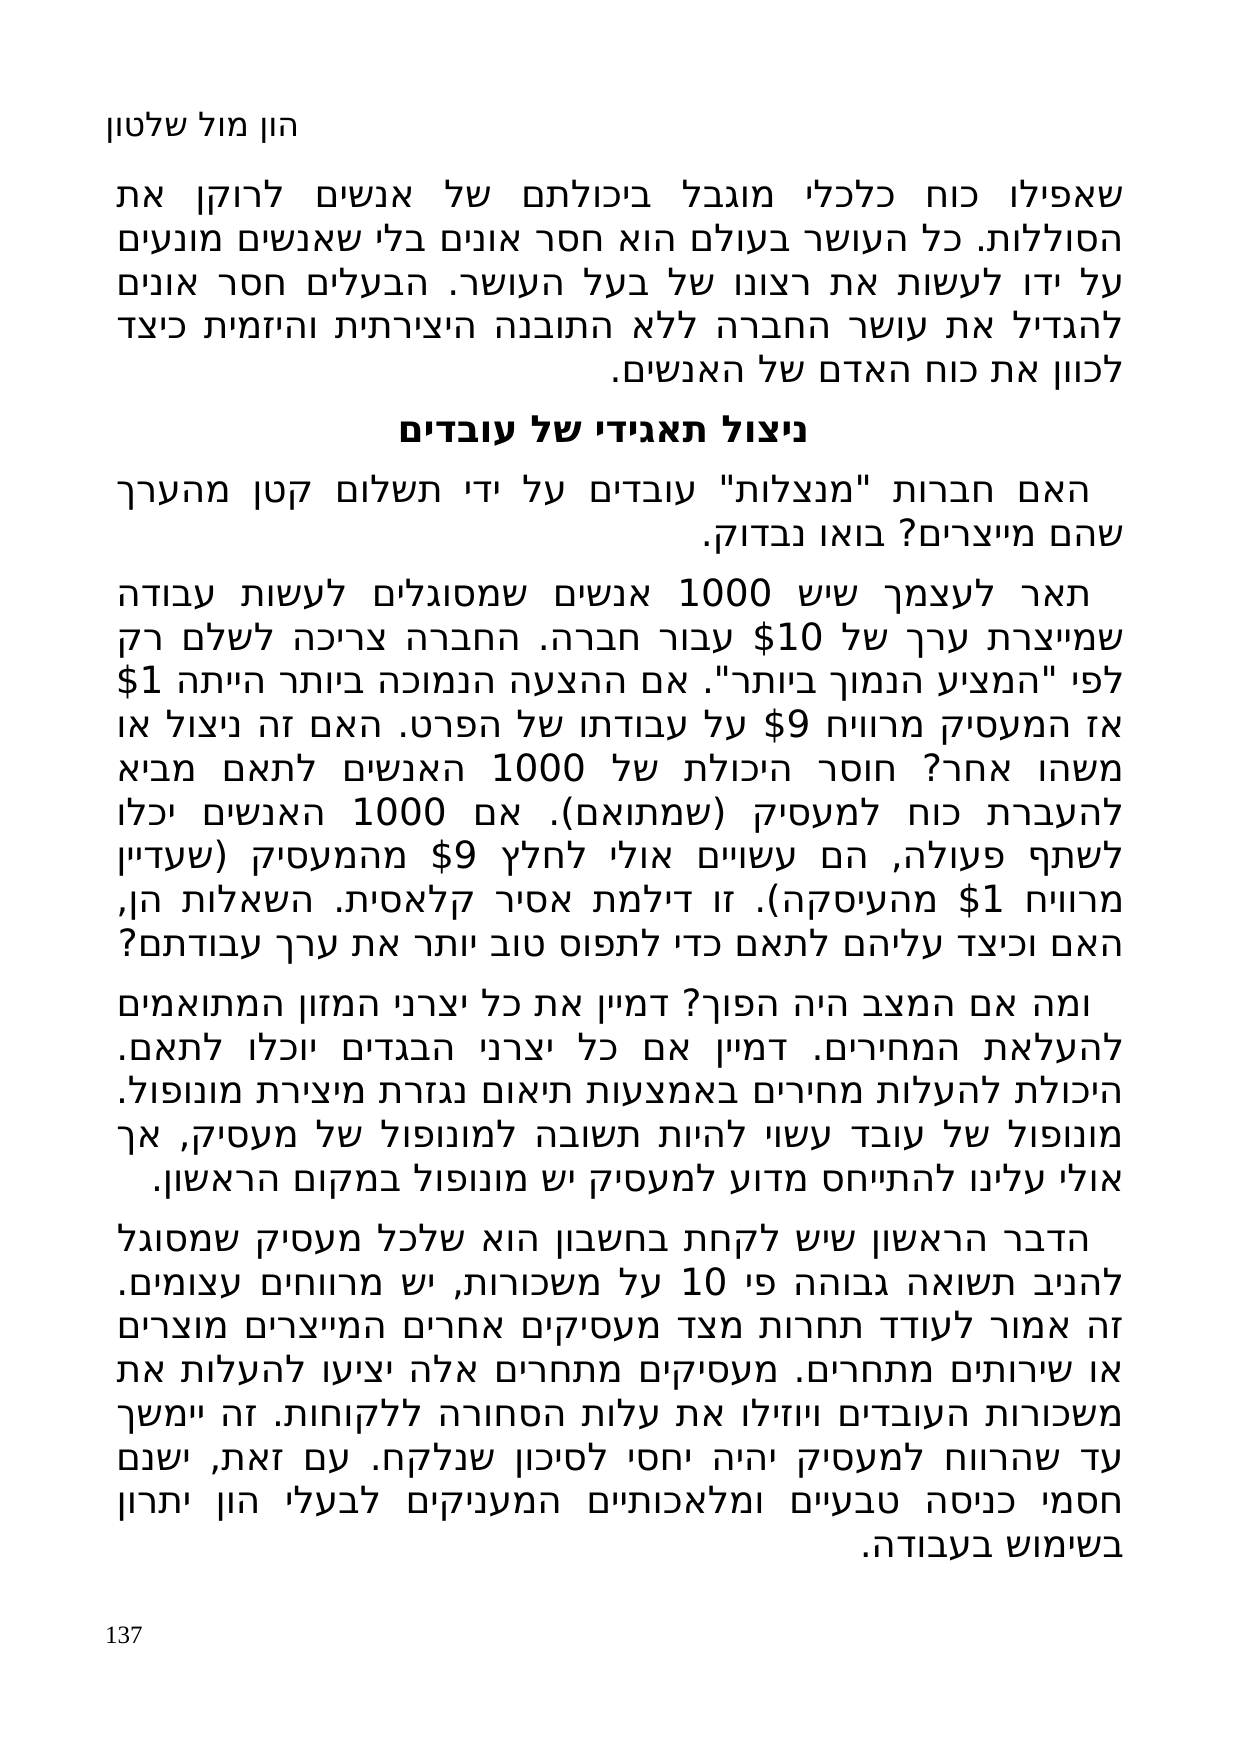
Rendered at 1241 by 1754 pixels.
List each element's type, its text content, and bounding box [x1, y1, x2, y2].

text שאפילו כוח כלכלי מוגבל ביכולתם של אנשים לרוקן את הסוללות. כל העושר בעולם הוא חסר אונים בלי שאנשים מונעים על ידו לעשות את רצונו של בעל העושר. הבעלים חסר אונים להגדיל את עושר החברה ללא התובנה היצירתית והיזמית כיצד לכוון את כוח האדם של האנשים. [116, 172, 1124, 391]
subtitle ניצול תאגידי של עובדים [116, 407, 1124, 451]
text האם חברות "מנצלות" עובדים על ידי תשלום קטן מהערך שהם מייצרים? בואו נבדוק. [116, 467, 1124, 555]
text תאר לעצמך שיש 1000 אנשים שמסוגלים לעשות עבודה שמייצרת ערך של $10 עבור חברה. החברה צריכה לשלם רק לפי "המציע הנמוך ביותר". אם ההצעה הנמוכה ביותר הייתה $1 אז המעסיק מרוויח $9 על עבודתו של הפרט. האם זה ניצול או משהו אחר? חוסר היכולת של 1000 האנשים לתאם מביא להעברת כוח למעסיק (שמתואם). אם 1000 האנשים יכלו לשתף פעולה, הם עשויים אולי לחלץ $9 מהמעסיק (שעדיין מרוויח $1 מהעיסקה). זו דילמת אסיר קלאסית. השאלות הן, האם וכיצד עליהם לתאם כדי לתפוס טוב יותר את ערך עבודתם? [116, 571, 1124, 965]
text ומה אם המצב היה הפוך? דמיין את כל יצרני המזון המתואמים להעלאת המחירים. דמיין אם כל יצרני הבגדים יוכלו לתאם. היכולת להעלות מחירים באמצעות תיאום נגזרת מיצירת מונופול. מונופול של עובד עשוי להיות תשובה למונופול של מעסיק, אך אולי עלינו להתייחס מדוע למעסיק יש מונופול במקום הראשון. [116, 981, 1124, 1200]
text הדבר הראשון שיש לקחת בחשבון הוא שלכל מעסיק שמסוגל להניב תשואה גבוהה פי 10 על משכורות, יש מרווחים עצומים. זה אמור לעודד תחרות מצד מעסיקים אחרים המייצרים מוצרים או שירותים מתחרים. מעסיקים מתחרים אלה יציעו להעלות את משכורות העובדים ויוזילו את עלות הסחורה ללקוחות. זה יימשך עד שהרווח למעסיק יהיה יחסי לסיכון שנלקח. עם זאת, ישנם חסמי כניסה טבעיים ומלאכותיים המעניקים לבעלי הון יתרון בשימוש בעבודה. [116, 1216, 1124, 1566]
